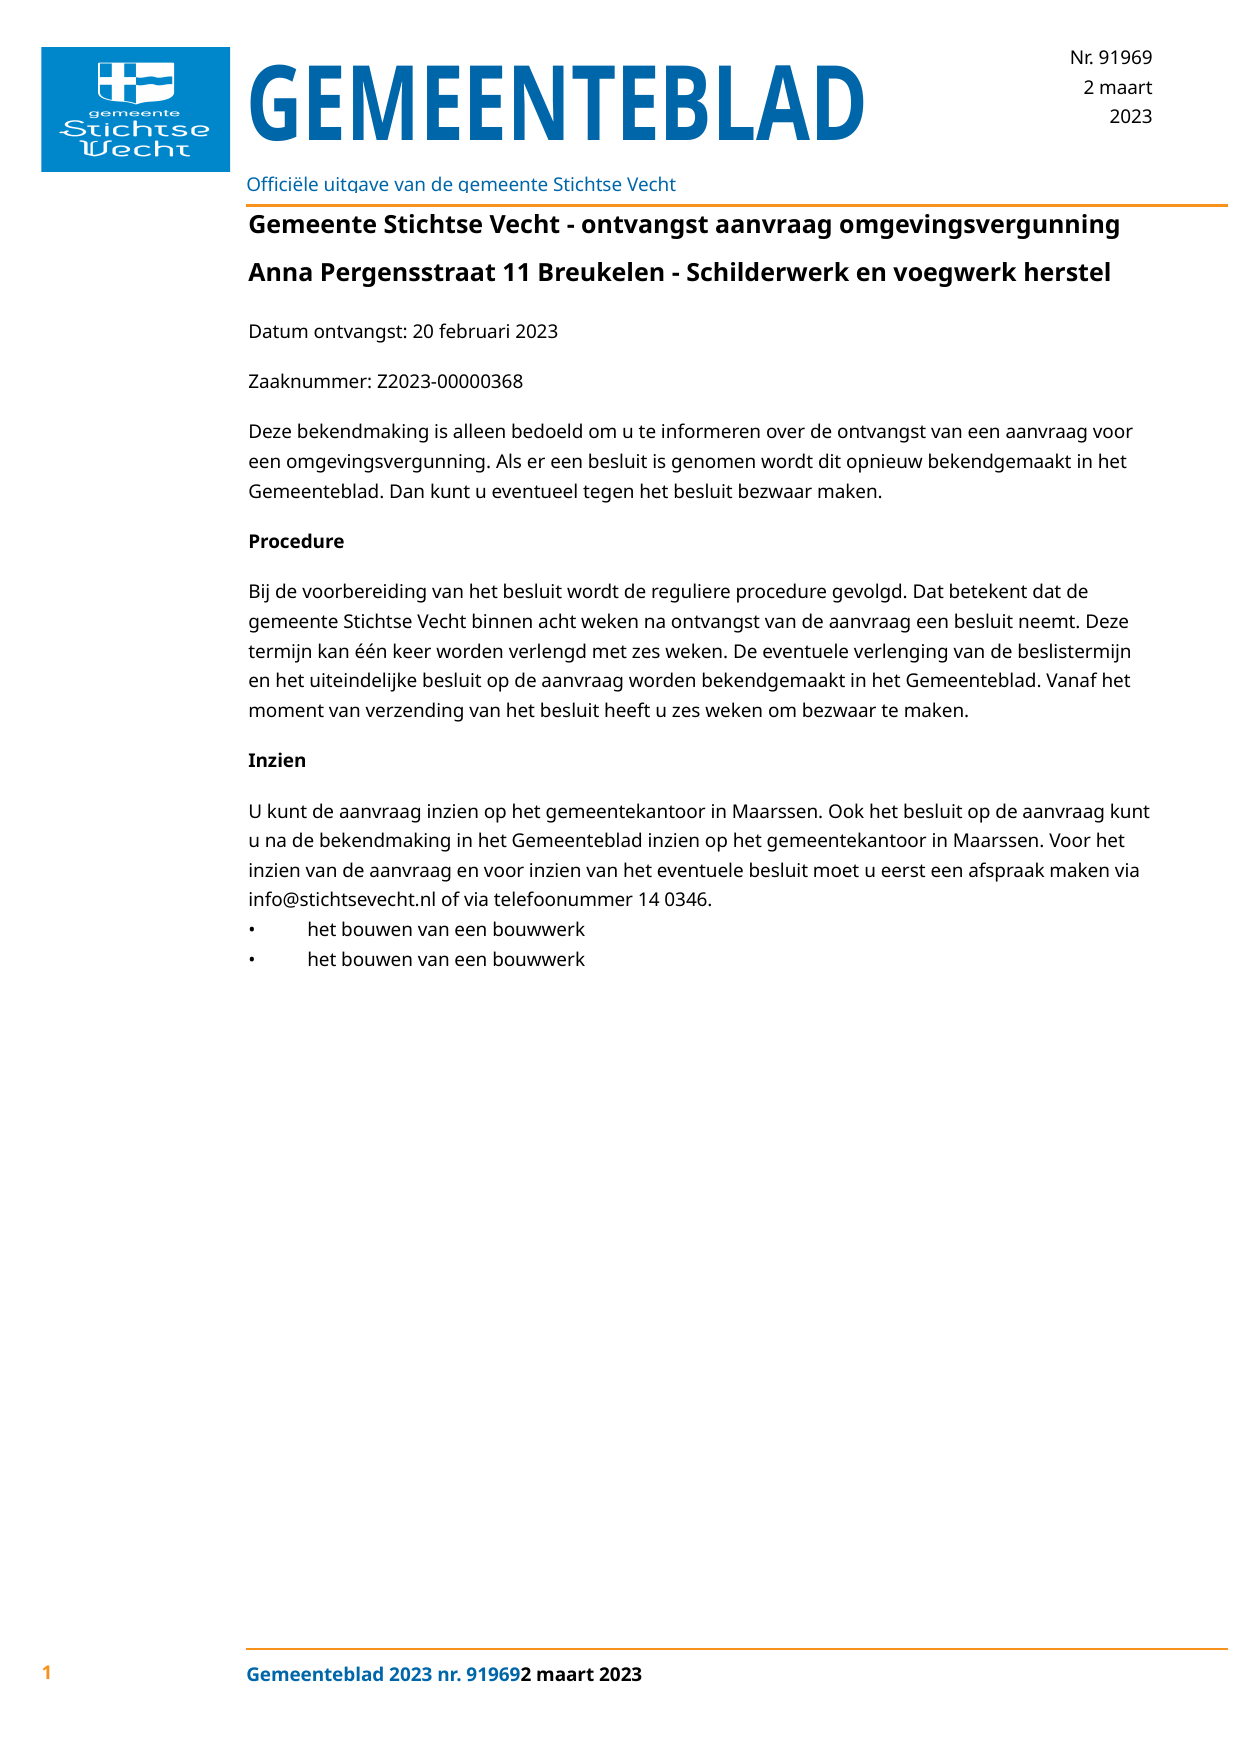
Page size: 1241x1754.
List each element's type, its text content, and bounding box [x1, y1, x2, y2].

picture [137, 63, 174, 103]
list het bouwen van een bouwwerk [248, 946, 1152, 972]
text Deze bekendmaking is alleen bedoeld om u te informeren over de ontvangst van een aanvraag voor een omgevingsvergunning. Als er een besluit is genomen wordt dit opnieuw bekendgemaakt in het Gemeenteblad. Dan kunt u eventueel tegen het besluit bezwaar maken. [248, 419, 1152, 504]
text Inzien [248, 747, 1152, 773]
text Bij de voorbereiding van het besluit wordt de reguliere procedure gevolgd. Dat betekent dat de gemeente Stichtse Vecht binnen acht weken na ontvangst van de aanvraag een besluit neemt. Deze termijn kan één keer worden verlengd met zes weken. De eventuele verlenging van de beslistermijn en het uiteindelijke besluit op de aanvraag worden bekendgemaakt in het Gemeenteblad. Vanaf het moment van verzending van het besluit heeft u zes weken om bezwaar te maken. [248, 579, 1152, 723]
text Datum ontvangst: 20 februari 2023 [248, 318, 1152, 344]
text U kunt de aanvraag inzien op het gemeentekantoor in Maarssen. Ook het besluit op de aanvraag kunt u na de bekendmaking in het Gemeenteblad inzien op het gemeentekantoor in Maarssen. Voor het inzien van de aanvraag en voor inzien van het eventuele besluit moet u eerst een afspraak maken via info@stichtsevecht.nl of via telefoonummer 14 0346. [248, 798, 1152, 912]
text Gemeente Stichtse Vecht - ontvangst aanvraag omgevingsvergunning Anna Pergensstraat 11 Breukelen - Schilderwerk en voegwerk herstel [248, 207, 1152, 288]
text Procedure [248, 528, 1152, 554]
list het bouwen van een bouwwerk [248, 916, 1152, 942]
text Zaaknummer: Z2023-00000368 [248, 368, 1152, 394]
picture [99, 63, 135, 101]
